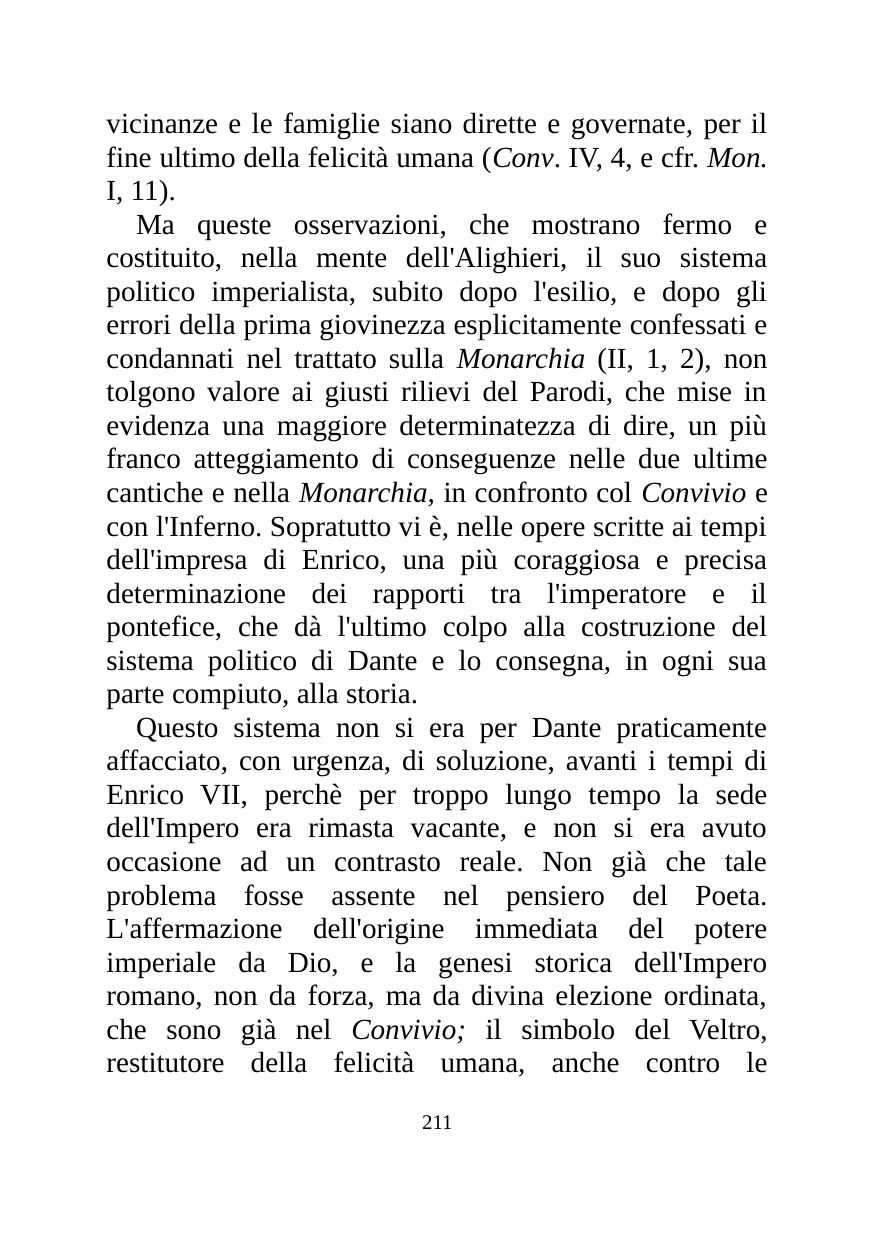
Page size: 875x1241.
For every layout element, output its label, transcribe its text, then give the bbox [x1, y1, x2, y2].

text vicinanze e le famiglie siano dirette e governate, per il fine ultimo della felicità umana (Conv. IV, 4, e cfr. Mon. I, 11). [106, 106, 768, 207]
text Ma queste osservazioni, che mostrano fermo e costituito, nella mente dell'Alighieri, il suo sistema politico imperialista, subito dopo l'esilio, e dopo gli errori della prima giovinezza esplicitamente confessati e condannati nel trattato sulla Monarchia (II, 1, 2), non tolgono valore ai giusti rilievi del Parodi, che mise in evidenza una maggiore determinatezza di dire, un più franco atteggiamento di conseguenze nelle due ultime cantiche e nella Monarchia, in confronto col Convivio e con l'Inferno. Sopratutto vi è, nelle opere scritte ai tempi dell'impresa di Enrico, una più coraggiosa e precisa determinazione dei rapporti tra l'imperatore e il pontefice, che dà l'ultimo colpo alla costruzione del sistema politico di Dante e lo consegna, in ogni sua parte compiuto, alla storia. [106, 207, 768, 710]
text Questo sistema non si era per Dante praticamente affacciato, con urgenza, di soluzione, avanti i tempi di Enrico VII, perchè per troppo lungo tempo la sede dell'Impero era rimasta vacante, e non si era avuto occasione ad un contrasto reale. Non già che tale problema fosse assente nel pensiero del Poeta. L'affermazione dell'origine immediata del potere imperiale da Dio, e la genesi storica dell'Impero romano, non da forza, ma da divina elezione ordinata, che sono già nel Convivio; il simbolo del Veltro, restitutore della felicità umana, anche contro le [106, 710, 768, 1079]
